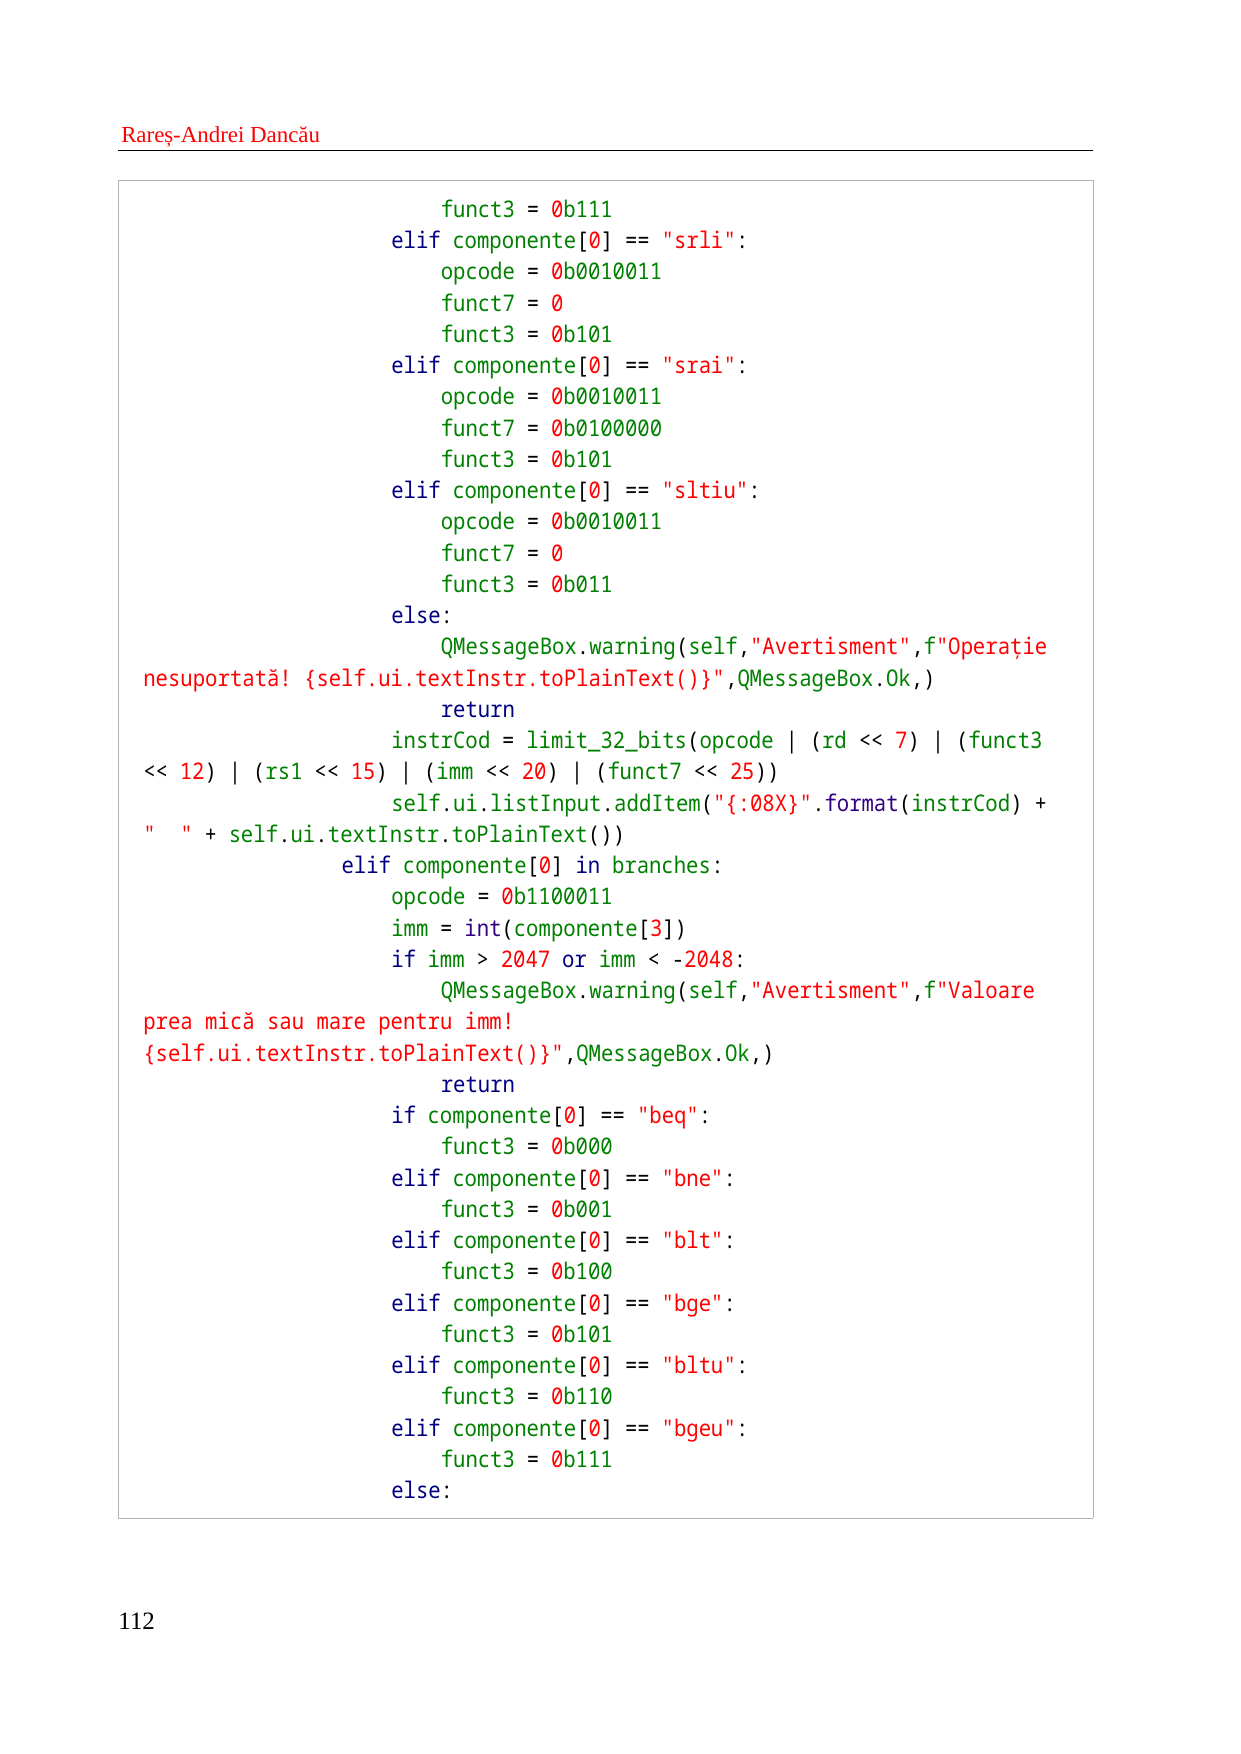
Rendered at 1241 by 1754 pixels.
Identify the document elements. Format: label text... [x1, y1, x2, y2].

text funct3 = 0b101 [119, 1305, 1093, 1336]
text funct7 = 0 [119, 524, 1093, 555]
text elif componente[0] == "srli": [119, 211, 1093, 243]
text funct3 = 0b011 [119, 555, 1093, 586]
text instrCod = limit_32_bits(opcode | (rd << 7) | (funct3 << 12) | (rs1 << 15) | (imm << 20) | (funct7 << 25)) [119, 711, 1093, 774]
text opcode = 0b0010011 [119, 368, 1093, 399]
text if imm > 2047 or imm < -2048: [119, 930, 1093, 961]
text return [119, 1055, 1093, 1086]
text funct3 = 0b001 [119, 1180, 1093, 1211]
text opcode = 0b0010011 [119, 493, 1093, 524]
text elif componente[0] == "bltu": [119, 1336, 1093, 1368]
text funct3 = 0b110 [119, 1368, 1093, 1399]
text else: [119, 1461, 1093, 1518]
text elif componente[0] in branches: [119, 836, 1093, 868]
text elif componente[0] == "bge": [119, 1274, 1093, 1305]
text elif componente[0] == "sltiu": [119, 461, 1093, 493]
text elif componente[0] == "bne": [119, 1149, 1093, 1180]
text funct3 = 0b100 [119, 1243, 1093, 1274]
text funct3 = 0b000 [119, 1118, 1093, 1149]
text if componente[0] == "beq": [119, 1086, 1093, 1118]
text funct7 = 0 [119, 274, 1093, 305]
text funct3 = 0b111 [119, 1430, 1093, 1461]
text QMessageBox.warning(self,"Avertisment",f"Valoare prea mică sau mare pentru imm! {self.ui.textInstr.toPlainText()}",QMessageBox.Ok,) [119, 961, 1093, 1055]
text elif componente[0] == "bgeu": [119, 1399, 1093, 1430]
text self.ui.listInput.addItem("{:08X}".format(instrCod) + " " + self.ui.textInstr.toPlainText()) [119, 774, 1093, 836]
text QMessageBox.warning(self,"Avertisment",f"Operație nesuportată! {self.ui.textInstr.toPlainText()}",QMessageBox.Ok,) [119, 618, 1093, 680]
text funct3 = 0b101 [119, 430, 1093, 461]
text elif componente[0] == "srai": [119, 336, 1093, 368]
text return [119, 680, 1093, 711]
text imm = int(componente[3]) [119, 899, 1093, 930]
text opcode = 0b0010011 [119, 243, 1093, 274]
text opcode = 0b1100011 [119, 868, 1093, 899]
text funct7 = 0b0100000 [119, 399, 1093, 430]
text funct3 = 0b101 [119, 305, 1093, 336]
text funct3 = 0b111 [119, 181, 1093, 211]
text else: [119, 586, 1093, 618]
text elif componente[0] == "blt": [119, 1211, 1093, 1243]
